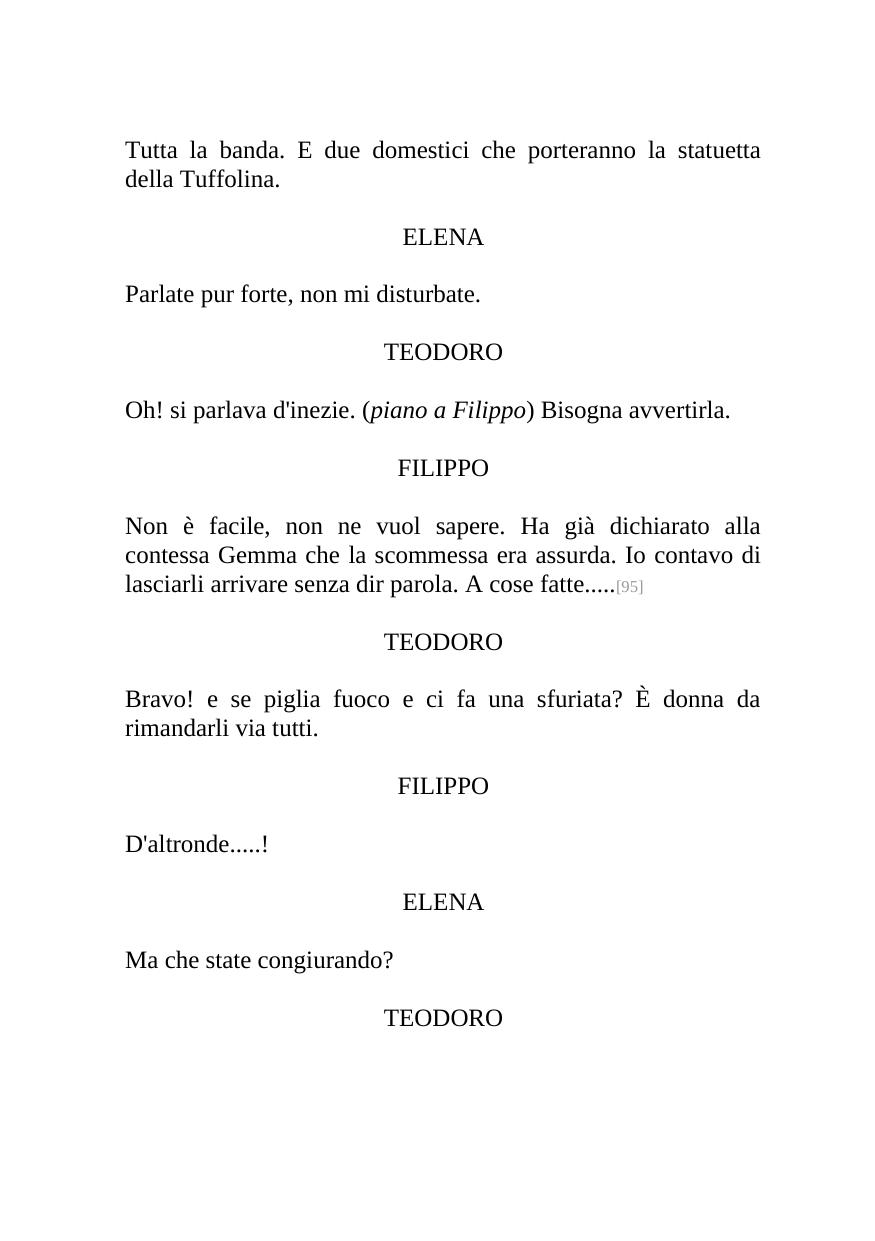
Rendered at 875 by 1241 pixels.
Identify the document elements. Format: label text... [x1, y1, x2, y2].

text Tutta la banda. E due domestici che porteranno la statuetta della Tuffolina. [125, 135, 762, 192]
text D'altronde.....! [125, 829, 762, 858]
text FILIPPO [125, 453, 762, 482]
text ELENA [125, 887, 762, 916]
text ELENA [125, 222, 762, 250]
text Oh! si parlava d'inezie. (piano a Filippo) Bisogna avvertirla. [125, 395, 762, 424]
text FILIPPO [125, 771, 762, 800]
text Non è facile, non ne vuol sapere. Ha già dichiarato alla contessa Gemma che la scommessa era assurda. Io contavo di lasciarli arrivare senza dir parola. A cose fatte.....[95] [125, 511, 762, 597]
text Bravo! e se piglia fuoco e ci fa una sfuriata? È donna da rimandarli via tutti. [125, 684, 762, 742]
text Parlate pur forte, non mi disturbate. [125, 279, 762, 308]
text TEODORO [125, 1003, 762, 1032]
text Ma che state congiurando? [125, 945, 762, 974]
text TEODORO [125, 337, 762, 366]
text TEODORO [125, 627, 762, 655]
